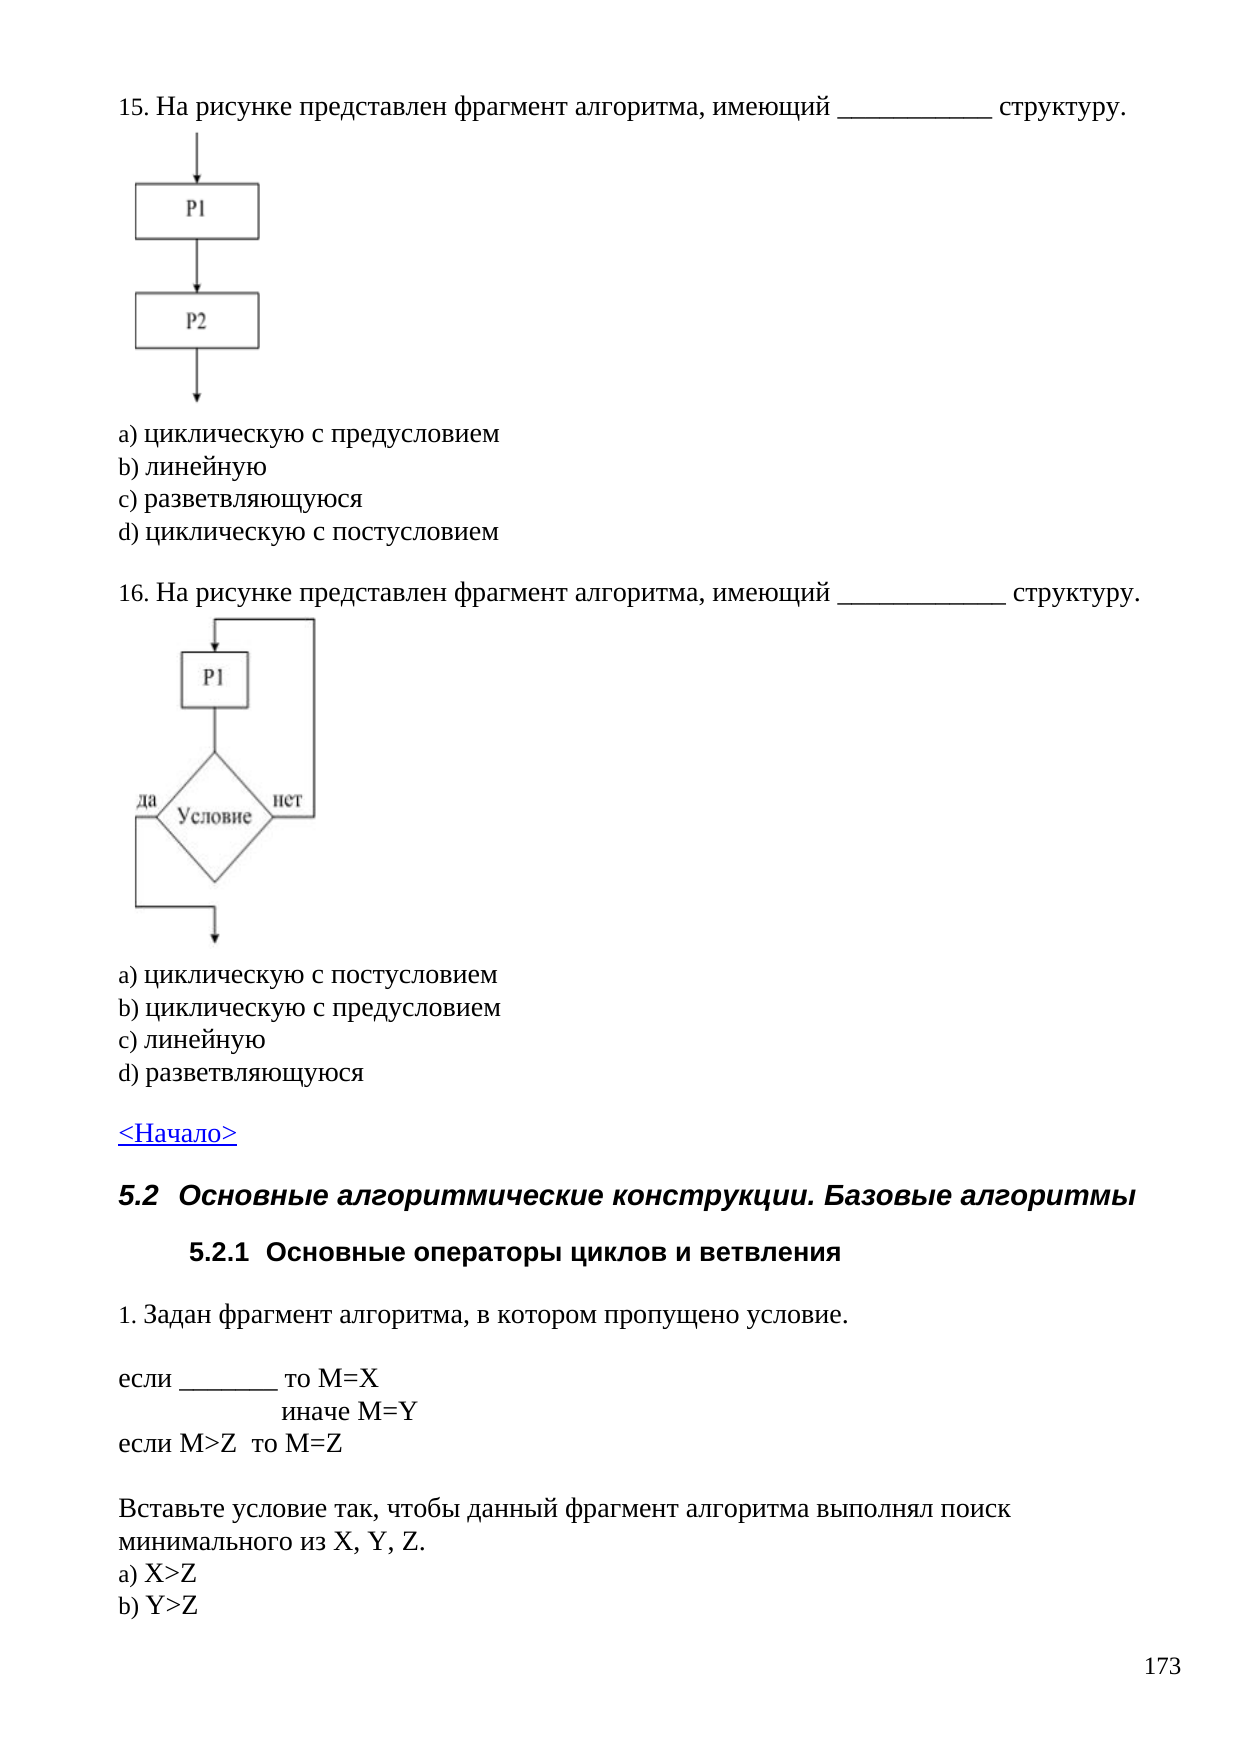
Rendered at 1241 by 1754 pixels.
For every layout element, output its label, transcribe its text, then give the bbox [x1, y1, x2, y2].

text 1. Задан фрагмент алгоритма, в котором пропущено условие. если _______ то M=X иначе M=Y если M>Z то M=Z Вставьте условие так, чтобы данный фрагмент алгоритма выполнял поиск минимального из X, Y, Z. a) X>Z b) Y>Z [118, 1297, 1181, 1621]
subtitle Основные алгоритмические конструкции. Базовые алгоритмы [118, 1178, 1181, 1211]
picture [134, 616, 321, 949]
subtitle Основные операторы циклов и ветвления [189, 1236, 1181, 1268]
text 15. На рисунке представлен фрагмент алгоритма, имеющий ___________ структуру. a) циклическую с предусловием b) линейную c) разветвляющуюся d) циклическую с постусловием [118, 89, 1181, 546]
picture [134, 130, 264, 408]
text 16. На рисунке представлен фрагмент алгоритма, имеющий ____________ структуру. a) циклическую с постусловием b) циклическую с предусловием c) линейную d) разветвляющуюся [118, 575, 1181, 1087]
text <Начало> [118, 1116, 1181, 1149]
